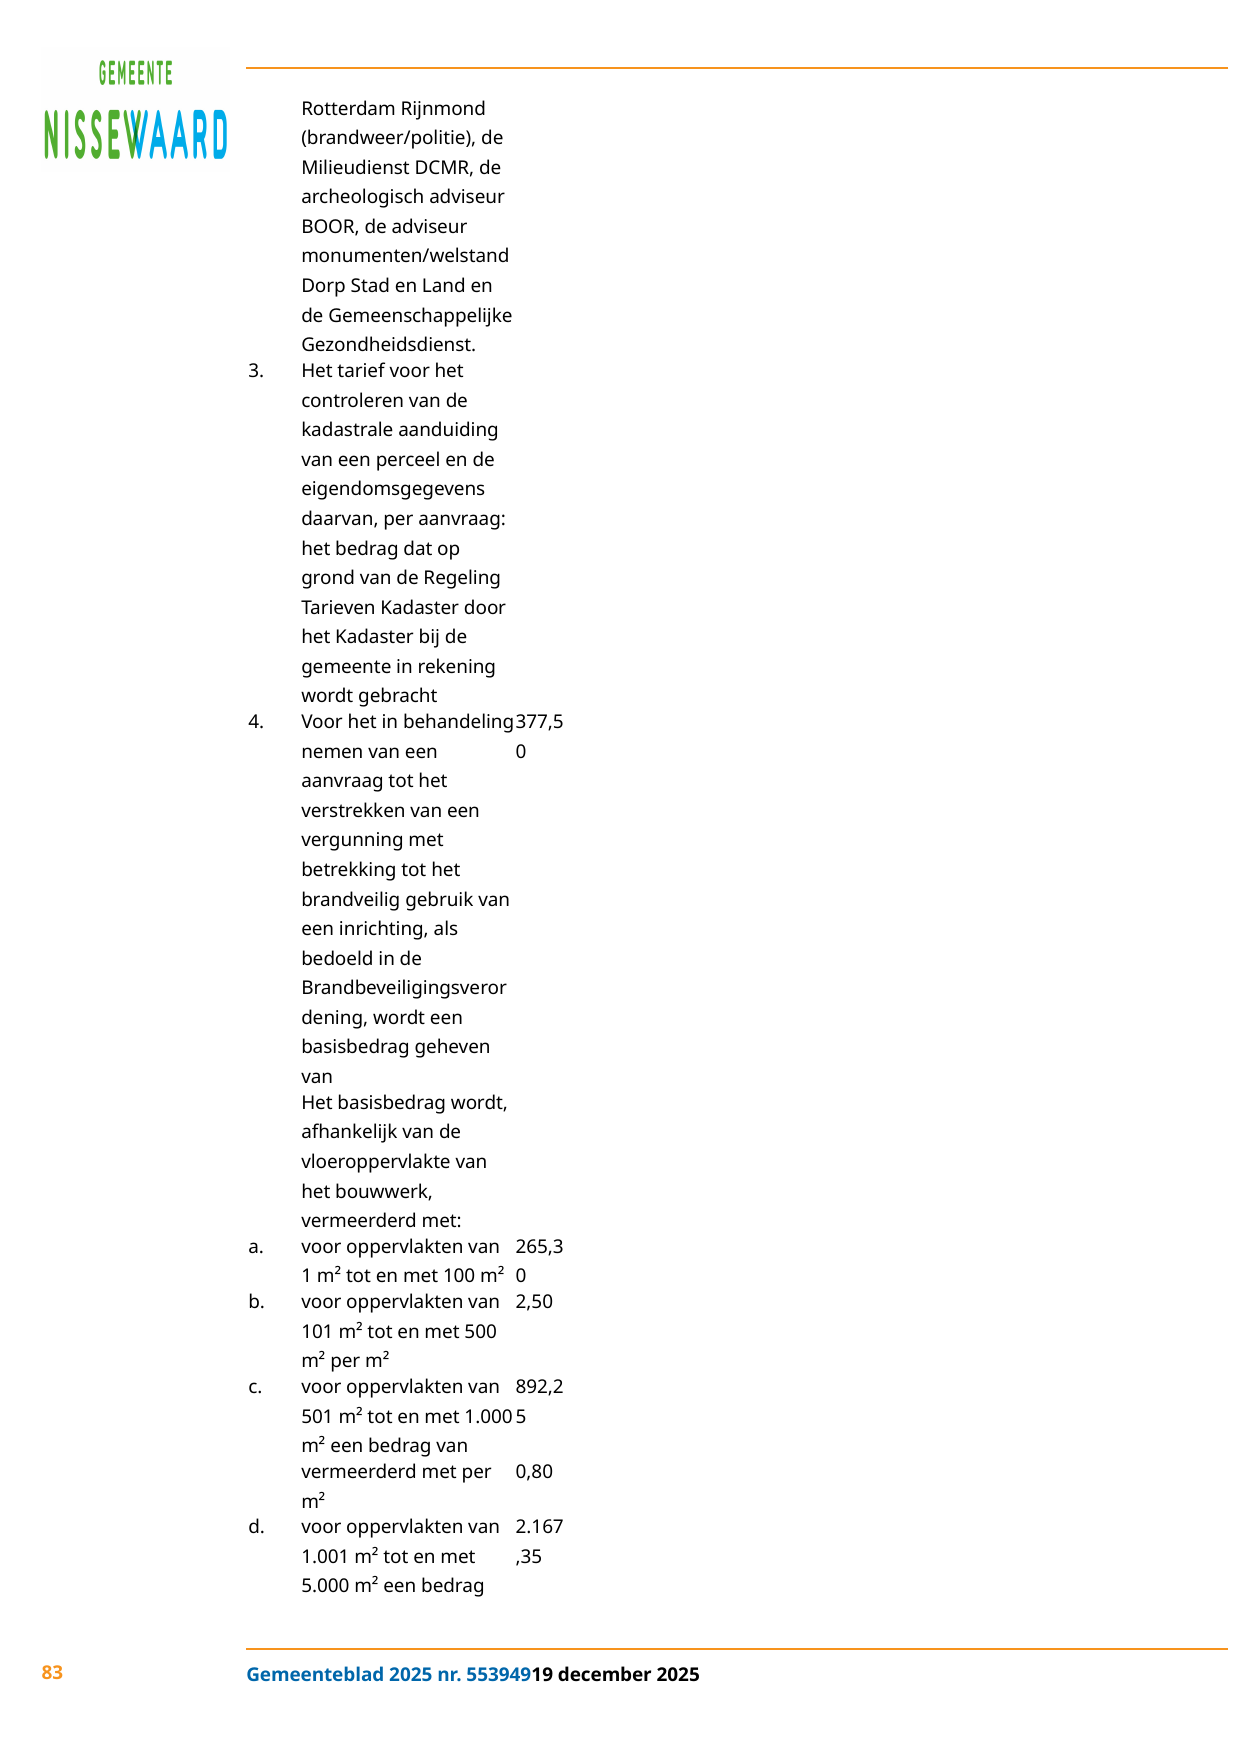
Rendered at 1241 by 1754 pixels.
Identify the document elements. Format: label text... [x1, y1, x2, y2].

table_cell [621, 95, 674, 357]
table_cell voor oppervlakten van 501 m² tot en met 1.000 m² een bedrag van [301, 1373, 515, 1458]
table_cell [674, 1458, 727, 1513]
table_cell [674, 1089, 727, 1233]
table_cell [886, 1514, 939, 1598]
table_cell [674, 1373, 727, 1458]
table_cell [1046, 1233, 1098, 1288]
table_cell [940, 1514, 992, 1598]
table_cell [728, 95, 780, 357]
table_cell [834, 1233, 886, 1288]
table_cell [568, 95, 621, 357]
table_cell [834, 1458, 886, 1513]
table_cell [515, 95, 568, 357]
table_cell Voor het in behandeling nemen van een aanvraag tot het verstrekken van een vergunning met betrekking tot het brandveilig gebruik van een inrichting, als bedoeld in de Brandbeveiligingsverordening, wordt een basisbedrag geheven van [301, 708, 515, 1089]
table_cell [940, 1089, 992, 1233]
table_cell [886, 1458, 939, 1513]
table_cell [834, 95, 886, 357]
table_cell [940, 95, 992, 357]
table_cell [621, 1458, 674, 1513]
table_cell [1099, 1514, 1152, 1598]
table_cell [940, 1373, 992, 1458]
table_cell [886, 1289, 939, 1373]
table_cell [886, 1233, 939, 1288]
table_cell [1046, 708, 1098, 1089]
table_cell [568, 708, 621, 1089]
table_cell 2.167,35 [515, 1514, 568, 1598]
table_cell [728, 1289, 780, 1373]
table_cell [248, 1458, 301, 1513]
table_cell [515, 1089, 568, 1233]
table_cell [940, 708, 992, 1089]
table_cell [674, 708, 727, 1089]
table_cell [1099, 1233, 1152, 1288]
table_cell [568, 1089, 621, 1233]
table_cell [1046, 1373, 1098, 1458]
table_cell [674, 1514, 727, 1598]
table_cell [728, 1373, 780, 1458]
table_cell Het basisbedrag wordt, afhankelijk van de vloeroppervlakte van het bouwwerk, vermeerderd met: [301, 1089, 515, 1233]
table_cell [993, 1289, 1046, 1373]
picture [41, 47, 231, 172]
table_cell [728, 1233, 780, 1288]
table_cell [780, 708, 833, 1089]
table_cell [940, 1458, 992, 1513]
table_cell Het tarief voor het controleren van de kadastrale aanduiding van een perceel en de eigendomsgegevens daarvan, per aanvraag: het bedrag dat op grond van de Regeling Tarieven Kadaster door het Kadaster bij de gemeente in rekening wordt gebracht [301, 357, 515, 708]
table_cell voor oppervlakten van 101 m² tot en met 500 m² per m² [301, 1289, 515, 1373]
table_cell [993, 1089, 1046, 1233]
table_cell a. [248, 1233, 301, 1288]
table_cell [728, 708, 780, 1089]
table_cell [674, 1289, 727, 1373]
table_cell [834, 1373, 886, 1458]
table_cell [728, 1089, 780, 1233]
table_cell [568, 1373, 621, 1458]
table_cell [1046, 1289, 1098, 1373]
table_cell [248, 1089, 301, 1233]
table_cell [1046, 95, 1098, 357]
table_cell vermeerderd met per m² [301, 1458, 515, 1513]
table_cell [886, 708, 939, 1089]
table_cell 3. [248, 357, 301, 708]
table_cell [621, 1289, 674, 1373]
table_cell [728, 357, 780, 708]
table_cell [568, 1233, 621, 1288]
table_cell [993, 357, 1046, 708]
table_cell d. [248, 1514, 301, 1598]
table_cell [515, 357, 568, 708]
table_cell [993, 708, 1046, 1089]
table_cell b. [248, 1289, 301, 1373]
table_cell [1099, 357, 1152, 708]
table_cell [728, 1514, 780, 1598]
table_cell [621, 1373, 674, 1458]
table_cell [780, 95, 833, 357]
table_cell [940, 357, 992, 708]
table_cell [621, 357, 674, 708]
table_cell [674, 95, 727, 357]
table_cell voor oppervlakten van 1 m² tot en met 100 m² [301, 1233, 515, 1288]
table_cell [780, 1089, 833, 1233]
table_cell [780, 1514, 833, 1598]
table_cell [1046, 357, 1098, 708]
table_cell [834, 1514, 886, 1598]
table_cell [568, 1458, 621, 1513]
table_cell [1046, 1089, 1098, 1233]
table_cell 0,80 [515, 1458, 568, 1513]
table_cell [674, 357, 727, 708]
table_cell [886, 95, 939, 357]
table_cell [993, 1233, 1046, 1288]
table_cell [834, 1289, 886, 1373]
table_cell [780, 1373, 833, 1458]
table_cell [780, 1458, 833, 1513]
table_cell [1099, 95, 1152, 357]
table_cell [993, 1514, 1046, 1598]
table_cell [1099, 1289, 1152, 1373]
table_cell [834, 1089, 886, 1233]
table_cell [780, 357, 833, 708]
table_cell [621, 1089, 674, 1233]
table_cell [674, 1233, 727, 1288]
table_cell [834, 357, 886, 708]
table_cell 4. [248, 708, 301, 1089]
table_cell 892,25 [515, 1373, 568, 1458]
table_cell [993, 1458, 1046, 1513]
table_cell voor oppervlakten van 1.001 m² tot en met 5.000 m² een bedrag [301, 1514, 515, 1598]
table_cell [248, 95, 301, 357]
table_cell [780, 1289, 833, 1373]
table_cell 377,50 [515, 708, 568, 1089]
table_cell [834, 708, 886, 1089]
table_cell 265,30 [515, 1233, 568, 1288]
table_cell [886, 1373, 939, 1458]
table_cell [728, 1458, 780, 1513]
table_cell [1099, 1373, 1152, 1458]
table_cell [568, 1514, 621, 1598]
table_cell [621, 708, 674, 1089]
table_cell [1099, 1458, 1152, 1513]
table_cell [1046, 1514, 1098, 1598]
table_cell Rotterdam Rijnmond (brandweer/politie), de Milieudienst DCMR, de archeologisch adviseur BOOR, de adviseur monumenten/welstand Dorp Stad en Land en de Gemeenschappelijke Gezondheidsdienst. [301, 95, 515, 357]
table_cell c. [248, 1373, 301, 1458]
table_cell [780, 1233, 833, 1288]
table_cell [993, 1373, 1046, 1458]
table_cell [621, 1233, 674, 1288]
table_cell [940, 1289, 992, 1373]
table_cell [1046, 1458, 1098, 1513]
table_cell 2,50 [515, 1289, 568, 1373]
table_cell [621, 1514, 674, 1598]
table_cell [886, 1089, 939, 1233]
table_cell [568, 357, 621, 708]
table_cell [1099, 708, 1152, 1089]
table_cell [886, 357, 939, 708]
table_cell [940, 1233, 992, 1288]
table_cell [993, 95, 1046, 357]
table_cell [1099, 1089, 1152, 1233]
table_cell [568, 1289, 621, 1373]
